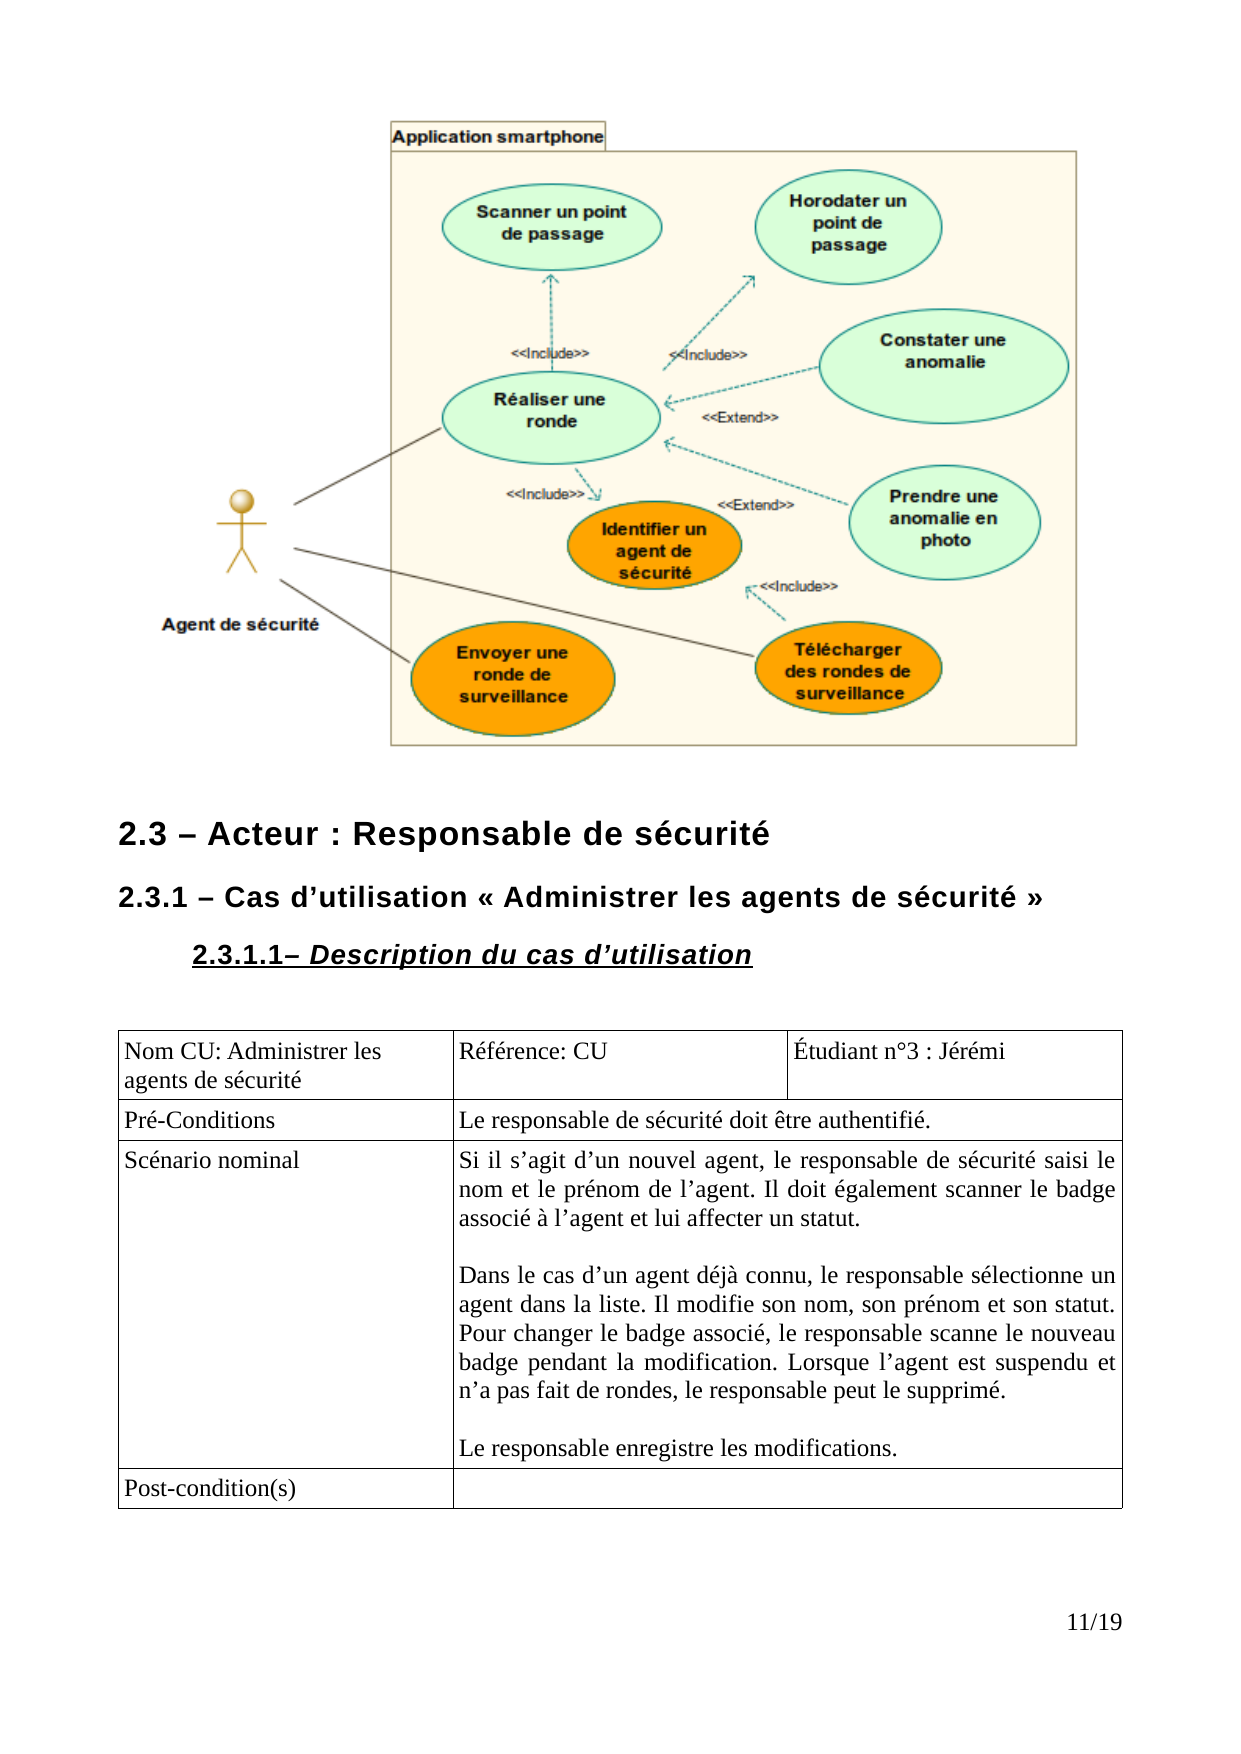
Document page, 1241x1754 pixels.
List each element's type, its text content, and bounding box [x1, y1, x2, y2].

picture [159, 118, 1082, 748]
table_cell Pré-Conditions [119, 1100, 453, 1139]
subtitle 2.3.1 – Cas d’utilisation « Administrer les agents de sécurité » [118, 879, 1122, 913]
table_cell Post-condition(s) [119, 1469, 453, 1508]
table_cell Le responsable de sécurité doit être authentifié. [454, 1100, 1122, 1139]
table_header Référence: CU [454, 1031, 787, 1099]
table_cell [454, 1469, 1122, 1508]
subtitle 2.3.1.1– Description du cas d’utilisation [118, 938, 1122, 970]
table_cell Scénario nominal [119, 1141, 453, 1467]
subtitle 2.3 – Acteur : Responsable de sécurité [118, 814, 1122, 852]
table_cell Si il s’agit d’un nouvel agent, le responsable de sécurité saisi le nom et le prénom de l’agent. Il doit également scanner le badge associé à l’agent et lui affecter un statut. Dans le cas d’un agent déjà connu, le responsable sélectionne un agent dans la liste. Il modifie son nom, son prénom et son statut. Pour changer le badge associé, le responsable scanne le nouveau badge pendant la modification. Lorsque l’agent est suspendu et n’a pas fait de rondes, le responsable peut le supprimé. Le responsable enregistre les modifications. [454, 1141, 1122, 1467]
table_header Nom CU: Administrer les agents de sécurité [119, 1031, 453, 1099]
table_header Étudiant n°3 : Jérémi [788, 1031, 1122, 1099]
